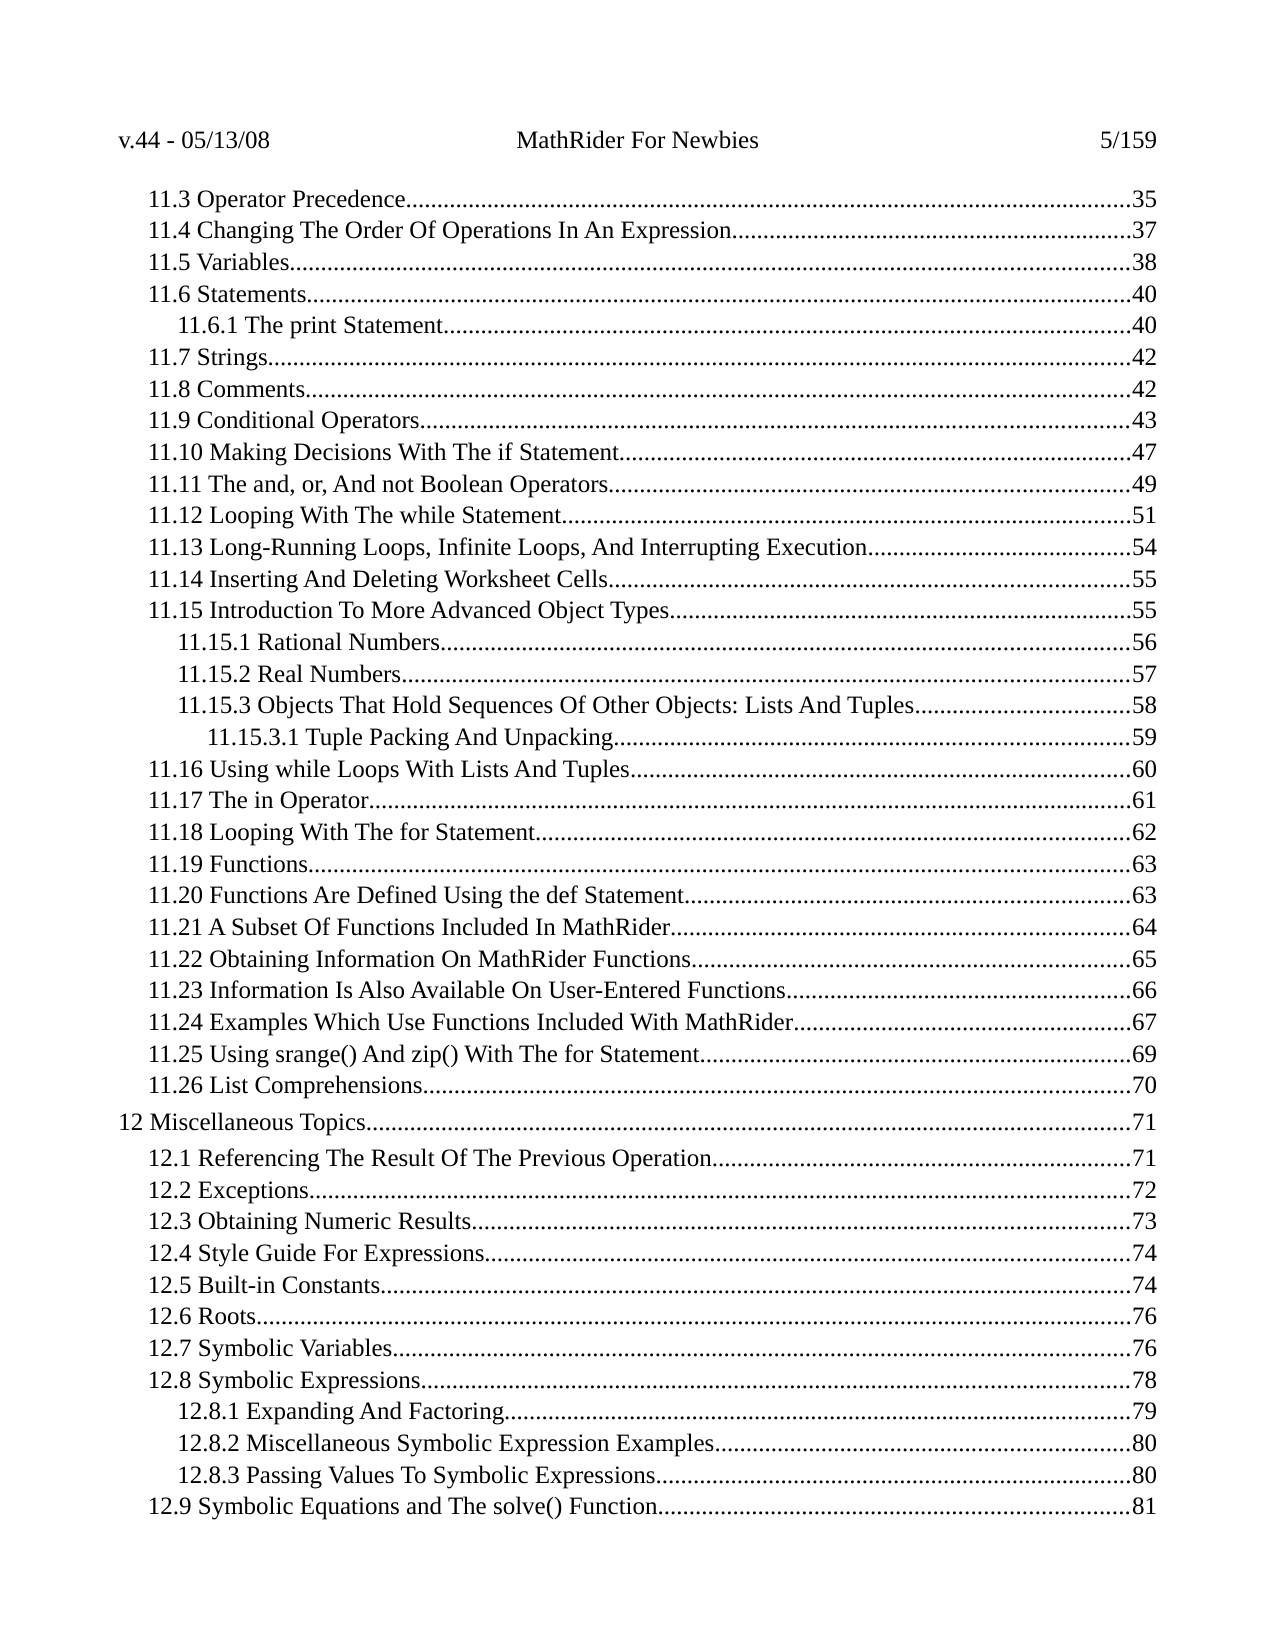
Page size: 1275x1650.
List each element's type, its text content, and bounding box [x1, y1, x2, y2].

text 11.24 Examples Which Use Functions Included With MathRider 67 [148, 1007, 1157, 1036]
text 11.16 Using while Loops With Lists And Tuples 60 [148, 754, 1157, 783]
text 11.10 Making Decisions With The if Statement 47 [148, 437, 1157, 466]
text 11.6.1 The print Statement 40 [177, 311, 1157, 339]
text 12.5 Built-in Constants 74 [148, 1270, 1157, 1298]
text 11.4 Changing The Order Of Operations In An Expression 37 [148, 216, 1157, 244]
text 11.12 Looping With The while Statement 51 [148, 501, 1157, 529]
text 11.21 A Subset Of Functions Included In MathRider 64 [148, 912, 1157, 941]
text 11.20 Functions Are Defined Using the def Statement 63 [148, 881, 1157, 909]
text 12 Miscellaneous Topics 71 [118, 1107, 1157, 1136]
text 11.15.3.1 Tuple Packing And Unpacking 59 [207, 722, 1157, 751]
text 12.2 Exceptions 72 [148, 1175, 1157, 1203]
text 11.15.2 Real Numbers 57 [177, 659, 1157, 688]
text 11.25 Using srange() And zip() With The for Statement 69 [148, 1039, 1157, 1068]
text 11.6 Statements 40 [148, 279, 1157, 308]
text 11.8 Comments 42 [148, 374, 1157, 403]
text 12.8 Symbolic Expressions 78 [148, 1365, 1157, 1393]
text 12.8.1 Expanding And Factoring 79 [177, 1396, 1157, 1425]
text 12.8.2 Miscellaneous Symbolic Expression Examples 80 [177, 1428, 1157, 1457]
text 11.7 Strings 42 [148, 342, 1157, 371]
text 12.1 Referencing The Result Of The Previous Operation 71 [148, 1143, 1157, 1172]
text 12.9 Symbolic Equations and The solve() Function 81 [148, 1491, 1157, 1520]
text 11.23 Information Is Also Available On User-Entered Functions 66 [148, 976, 1157, 1004]
text 12.8.3 Passing Values To Symbolic Expressions 80 [177, 1460, 1157, 1488]
text 11.15.1 Rational Numbers 56 [177, 627, 1157, 656]
text 11.22 Obtaining Information On MathRider Functions 65 [148, 944, 1157, 973]
text 12.4 Style Guide For Expressions 74 [148, 1238, 1157, 1267]
text 12.6 Roots 76 [148, 1301, 1157, 1330]
text 11.11 The and, or, And not Boolean Operators 49 [148, 469, 1157, 498]
text 11.13 Long-Running Loops, Infinite Loops, And Interrupting Execution 54 [148, 532, 1157, 561]
text 11.17 The in Operator 61 [148, 786, 1157, 814]
text 11.26 List Comprehensions 70 [148, 1071, 1157, 1099]
text 11.3 Operator Precedence 35 [148, 184, 1157, 213]
text 11.15 Introduction To More Advanced Object Types 55 [148, 596, 1157, 624]
text 12.3 Obtaining Numeric Results 73 [148, 1206, 1157, 1235]
text 12.7 Symbolic Variables 76 [148, 1333, 1157, 1362]
text 11.14 Inserting And Deleting Worksheet Cells 55 [148, 564, 1157, 593]
text 11.9 Conditional Operators 43 [148, 406, 1157, 434]
text 11.18 Looping With The for Statement 62 [148, 817, 1157, 846]
text 11.19 Functions 63 [148, 849, 1157, 878]
text 11.15.3 Objects That Hold Sequences Of Other Objects: Lists And Tuples 58 [177, 691, 1157, 719]
text 11.5 Variables 38 [148, 247, 1157, 276]
